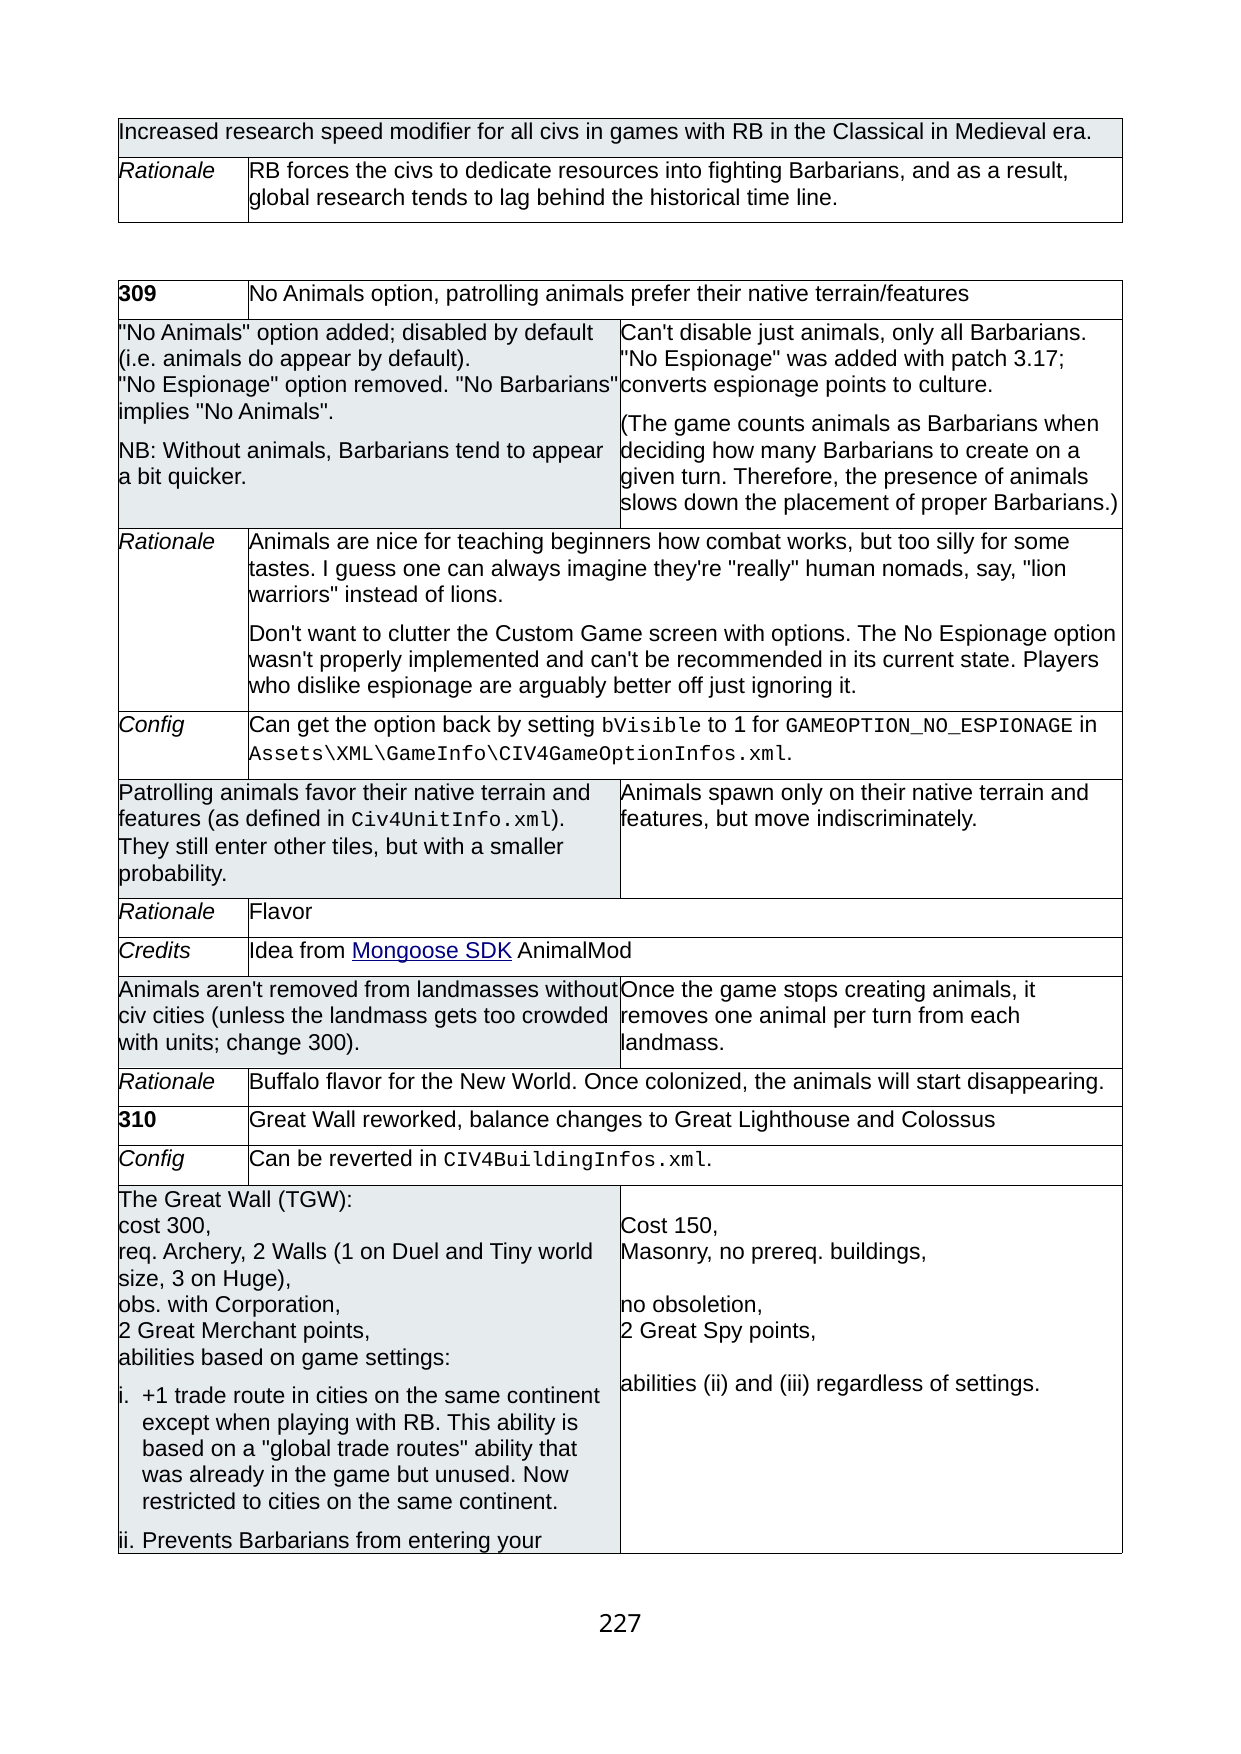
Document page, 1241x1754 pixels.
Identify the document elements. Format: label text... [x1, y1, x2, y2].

table_cell Flavor [249, 899, 1122, 937]
table_cell Idea from Mongoose SDK AnimalMod [249, 938, 1122, 976]
table_cell Can't disable just animals, only all Barbarians. "No Espionage" was added with patch 3.17; converts espionage points to culture. (The game counts animals as Barbarians when deciding how many Barbarians to create on a given turn. Therefore, the presence of animals slows down the placement of proper Barbarians.) [621, 320, 1122, 528]
table_cell Buffalo flavor for the New World. Once colonized, the animals will start disappearing. [249, 1069, 1122, 1106]
table_cell Rationale [119, 1069, 248, 1106]
table_cell Animals spawn only on their native terrain and features, but move indiscriminately. [621, 780, 1122, 898]
table_cell Config [119, 712, 248, 779]
table_cell Patrolling animals favor their native terrain and features (as defined in Civ4UnitInfo.xml). They still enter other tiles, but with a smaller probability. [119, 780, 620, 898]
table_header 309 [119, 281, 248, 319]
table_cell RB forces the civs to dedicate resources into fighting Barbarians, and as a result, global research tends to lag behind the historical time line. [249, 158, 1122, 222]
table_header No Animals option, patrolling animals prefer their native terrain/features [249, 281, 1122, 319]
table_cell Can be reverted in CIV4BuildingInfos.xml. [249, 1146, 1122, 1185]
table_cell Rationale [119, 529, 248, 711]
table_cell The Great Wall (TGW): cost 300, req. Archery, 2 Walls (1 on Duel and Tiny world size, 3 on Huge), obs. with Corporation, 2 Great Merchant points, abilities based on game settings: +1 trade route in cities on the same continent except when playing with RB. This ability is based on a "global trade routes" ability that was already in the game but unused. Now restricted to cities on the same continent. Prevents Barbarians from entering your [119, 1186, 620, 1553]
table_cell "No Animals" option added; disabled by default (i.e. animals do appear by default). "No Espionage" option removed. "No Barbarians" implies "No Animals". NB: Without animals, Barbarians tend to appear a bit quicker. [119, 320, 620, 528]
table_cell Credits [119, 938, 248, 976]
table_cell Animals aren't removed from landmasses without civ cities (unless the landmass gets too crowded with units; change 300). [119, 977, 620, 1067]
table_cell Animals are nice for teaching beginners how combat works, but too silly for some tastes. I guess one can always imagine they're "really" human nomads, say, "lion warriors" instead of lions. Don't want to clutter the Custom Game screen with options. The No Espionage option wasn't properly implemented and can't be recommended in its current state. Players who dislike espionage are arguably better off just ignoring it. [249, 529, 1122, 711]
table_cell Rationale [119, 158, 248, 222]
table_cell Cost 150, Masonry, no prereq. buildings, no obsoletion, 2 Great Spy points, abilities (ii) and (iii) regardless of settings. [621, 1186, 1122, 1553]
table_cell Great Wall reworked, balance changes to Great Lighthouse and Colossus [249, 1107, 1122, 1145]
table_cell Config [119, 1146, 248, 1185]
table_cell Increased research speed modifier for all civs in games with RB in the Classical in Medieval era. [119, 119, 1122, 157]
table_cell Rationale [119, 899, 248, 937]
table_cell 310 [119, 1107, 248, 1145]
table_cell Once the game stops creating animals, it removes one animal per turn from each landmass. [621, 977, 1122, 1067]
table_cell Can get the option back by setting bVisible to 1 for GAMEOPTION_NO_ESPIONAGE in Assets\XML\GameInfo\CIV4GameOptionInfos.xml. [249, 712, 1122, 779]
